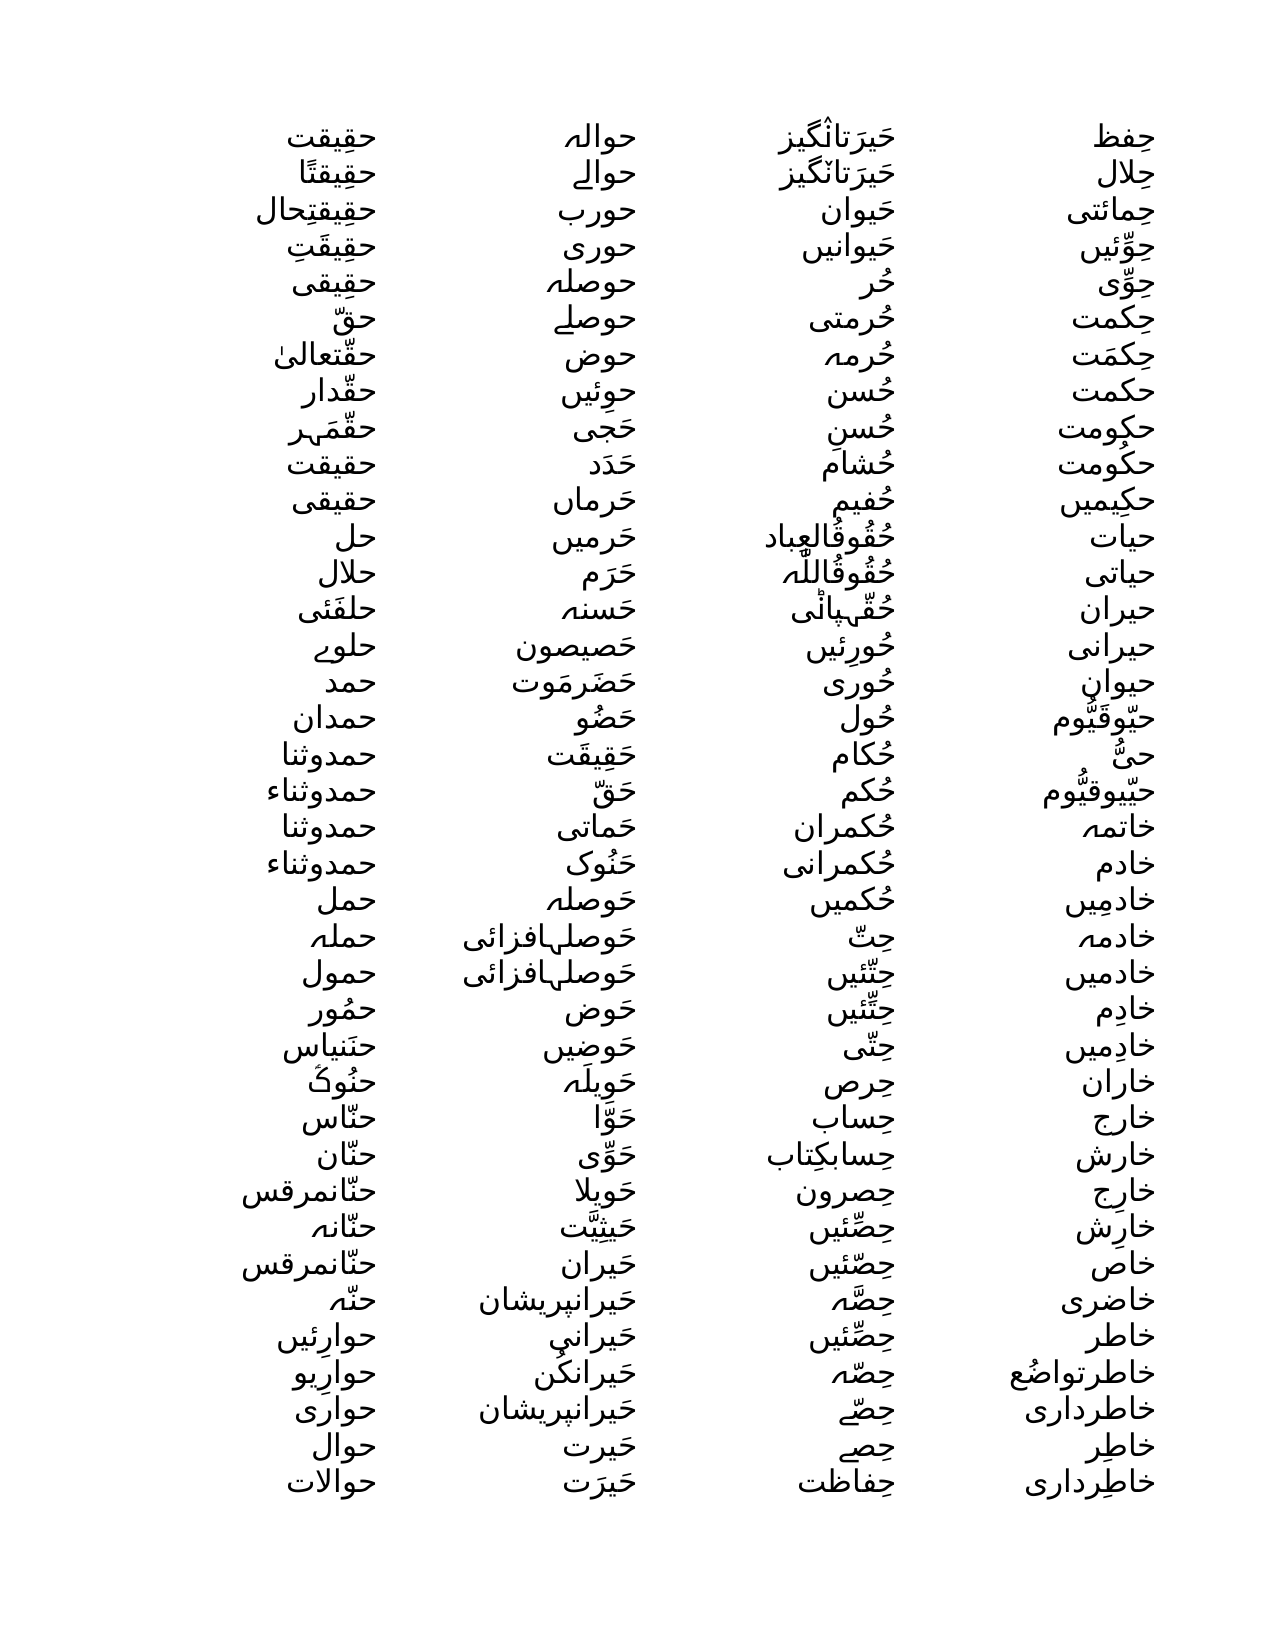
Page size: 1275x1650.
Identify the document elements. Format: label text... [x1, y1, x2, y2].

text حنّاس [118, 1100, 378, 1136]
text حقِیقت [118, 118, 378, 154]
text حَدَد [378, 445, 637, 482]
text حیّیوقیُّوم [897, 772, 1157, 809]
text حمل [118, 882, 378, 918]
text حَیرت [378, 1427, 637, 1463]
text حَیرَت​انٛگیز [637, 118, 897, 154]
text حِساب‎کِتاب [637, 1136, 897, 1172]
text حِمائتی [897, 191, 1157, 227]
text حَویلا [378, 1172, 637, 1209]
text خاطرداری [897, 1391, 1157, 1427]
text حَیرانی [378, 1318, 637, 1354]
text حوالے [378, 154, 637, 191]
text حِصَّہ [637, 1281, 897, 1318]
text حُوری [637, 663, 897, 700]
text حمد﻿و﻿ثناء [118, 845, 378, 882]
text حوری [378, 227, 637, 263]
text حیات [897, 518, 1157, 554]
text حیرانی [897, 627, 1157, 663]
text حیّوقَیُّوم [897, 700, 1157, 736]
text حقِیقَتِ [118, 227, 378, 263]
text حَیران‎کُن [378, 1354, 637, 1391]
text حوالات [118, 1463, 378, 1499]
text حَرماں [378, 482, 637, 518]
text حکمت [897, 373, 1157, 409]
text حِوِّئیں [897, 227, 1157, 263]
text حِصِّئیں [637, 1318, 897, 1354]
text حواری [118, 1391, 378, 1427]
text حلال [118, 554, 378, 591]
text حِکمَت [897, 336, 1157, 373]
text حوالہ [378, 118, 637, 154]
text حمد﻿و﻿ثنا [118, 809, 378, 845]
text حِفظ [897, 118, 1157, 154]
text حَجی [378, 409, 637, 445]
text حُفیم [637, 482, 897, 518]
text حَضُو [378, 700, 637, 736]
text حَوّا [378, 1100, 637, 1136]
text حمدوثنا [118, 736, 378, 772]
text حِکمت [897, 300, 1157, 336]
text حِصرون [637, 1172, 897, 1209]
text حَقّ [378, 772, 637, 809]
text خارِج [897, 1172, 1157, 1209]
text حل [118, 518, 378, 554]
text حوصلے [378, 300, 637, 336]
text حقّدار [118, 373, 378, 409]
text حُقُوقُاللّٰہ [637, 554, 897, 591]
text حُرمہ [637, 336, 897, 373]
text حَماتی [378, 809, 637, 845]
text حَصیصون [378, 627, 637, 663]
text حُقّہپاݨی [637, 591, 897, 627]
text حقیقت [118, 445, 378, 482]
text حَوصلہافزائی [378, 918, 637, 954]
text حکُومت [897, 445, 1157, 482]
text خاطر [897, 1318, 1157, 1354]
text حُسن [637, 373, 897, 409]
text حَرَم [378, 554, 637, 591]
text حوارِئیں [118, 1318, 378, 1354]
text حَوصلہ [378, 882, 637, 918]
text حَیرانپریشان [378, 1281, 637, 1318]
text حیران [897, 591, 1157, 627]
text حُکمرانی [637, 845, 897, 882]
text خاضری [897, 1281, 1157, 1318]
text خادمِیں [897, 882, 1157, 918]
text حقّ﻿مَہر [118, 409, 378, 445]
text حُکمران [637, 809, 897, 845]
text حملہ [118, 918, 378, 954]
text حَوِیلَہ [378, 1063, 637, 1100]
text خادم [897, 845, 1157, 882]
text حُکم [637, 772, 897, 809]
text خارج [897, 1100, 1157, 1136]
text حنّہ [118, 1281, 378, 1318]
text حِرص [637, 1063, 897, 1100]
text خاران [897, 1063, 1157, 1100]
text حنّان﻿مرقس [118, 1245, 378, 1281]
text حمدوثناء [118, 772, 378, 809]
text حَرمیں [378, 518, 637, 554]
text حلفَئی [118, 591, 378, 627]
text حمدان [118, 700, 378, 736]
text حیاتی [897, 554, 1157, 591]
text حَقِیقَت [378, 736, 637, 772]
text حُکام [637, 736, 897, 772]
text حَیران [378, 1245, 637, 1281]
text حُکمیں [637, 882, 897, 918]
text حلوے [118, 627, 378, 663]
text حورب [378, 191, 637, 227]
text حَیوان [637, 191, 897, 227]
text حَیوانیں [637, 227, 897, 263]
text حِلال [897, 154, 1157, 191]
text حوِئیں [378, 373, 637, 409]
text حِتِّئیں [637, 991, 897, 1027]
text حیوان [897, 663, 1157, 700]
text حِوِّی [897, 263, 1157, 300]
text حقِیقتِحال [118, 191, 378, 227]
text حَوضیں [378, 1027, 637, 1063]
text حنُوکؑ [118, 1063, 378, 1100]
text خادمہ [897, 918, 1157, 954]
text حُر [637, 263, 897, 300]
text حَیرَت﻿انٚگیز [637, 154, 897, 191]
text حُشام [637, 445, 897, 482]
text حقیقی [118, 482, 378, 518]
text حنّانہ [118, 1209, 378, 1245]
text حمُور [118, 991, 378, 1027]
text خاص [897, 1245, 1157, 1281]
text حمد [118, 663, 378, 700]
text حنّانمرقس [118, 1172, 378, 1209]
text حوصلہ [378, 263, 637, 300]
text حنّان [118, 1136, 378, 1172]
text خارش [897, 1136, 1157, 1172]
text حِتّ [637, 918, 897, 954]
text حِتّئیں [637, 954, 897, 991]
text حمول [118, 954, 378, 991]
text حَوض [378, 991, 637, 1027]
text حِصّے [637, 1391, 897, 1427]
text حَیثِیَّت [378, 1209, 637, 1245]
text حَوصلہ﻿افزائی [378, 954, 637, 991]
text حِصّئیں [637, 1245, 897, 1281]
text حُرمتی [637, 300, 897, 336]
text حقِیقتًا [118, 154, 378, 191]
text حوض [378, 336, 637, 373]
text حکِیمیں [897, 482, 1157, 518]
text خاطرتواضُع [897, 1354, 1157, 1391]
text حَیرَت [378, 1463, 637, 1499]
text حقّ [118, 300, 378, 336]
text خادمیں [897, 954, 1157, 991]
text حُقُوقُالعِباد [637, 518, 897, 554]
text حَنُوک [378, 845, 637, 882]
text حِصے [637, 1427, 897, 1463]
text حُول [637, 700, 897, 736]
text خارِش [897, 1209, 1157, 1245]
text حنَنیاس [118, 1027, 378, 1063]
text حَضَرمَوت [378, 663, 637, 700]
text حوارِیو [118, 1354, 378, 1391]
text حِساب [637, 1100, 897, 1136]
text حِفاظت [637, 1463, 897, 1499]
text حقّتعالیٰ [118, 336, 378, 373]
text حوال [118, 1427, 378, 1463]
text حکومت [897, 409, 1157, 445]
text حَسنہ [378, 591, 637, 627]
text حِصّہ [637, 1354, 897, 1391]
text خاتمہ [897, 809, 1157, 845]
text حَیران﻿پریشان [378, 1391, 637, 1427]
text خادِمیں [897, 1027, 1157, 1063]
text حِتّی [637, 1027, 897, 1063]
text خاطِر [897, 1427, 1157, 1463]
text حقِیقی [118, 263, 378, 300]
text خادِم [897, 991, 1157, 1027]
text حِصِّئیں [637, 1209, 897, 1245]
text خاطِر﻿داری [897, 1463, 1157, 1499]
text حَوِّی [378, 1136, 637, 1172]
text حُورِئیں [637, 627, 897, 663]
text حُسنِ [637, 409, 897, 445]
text حیُّ [897, 736, 1157, 772]
